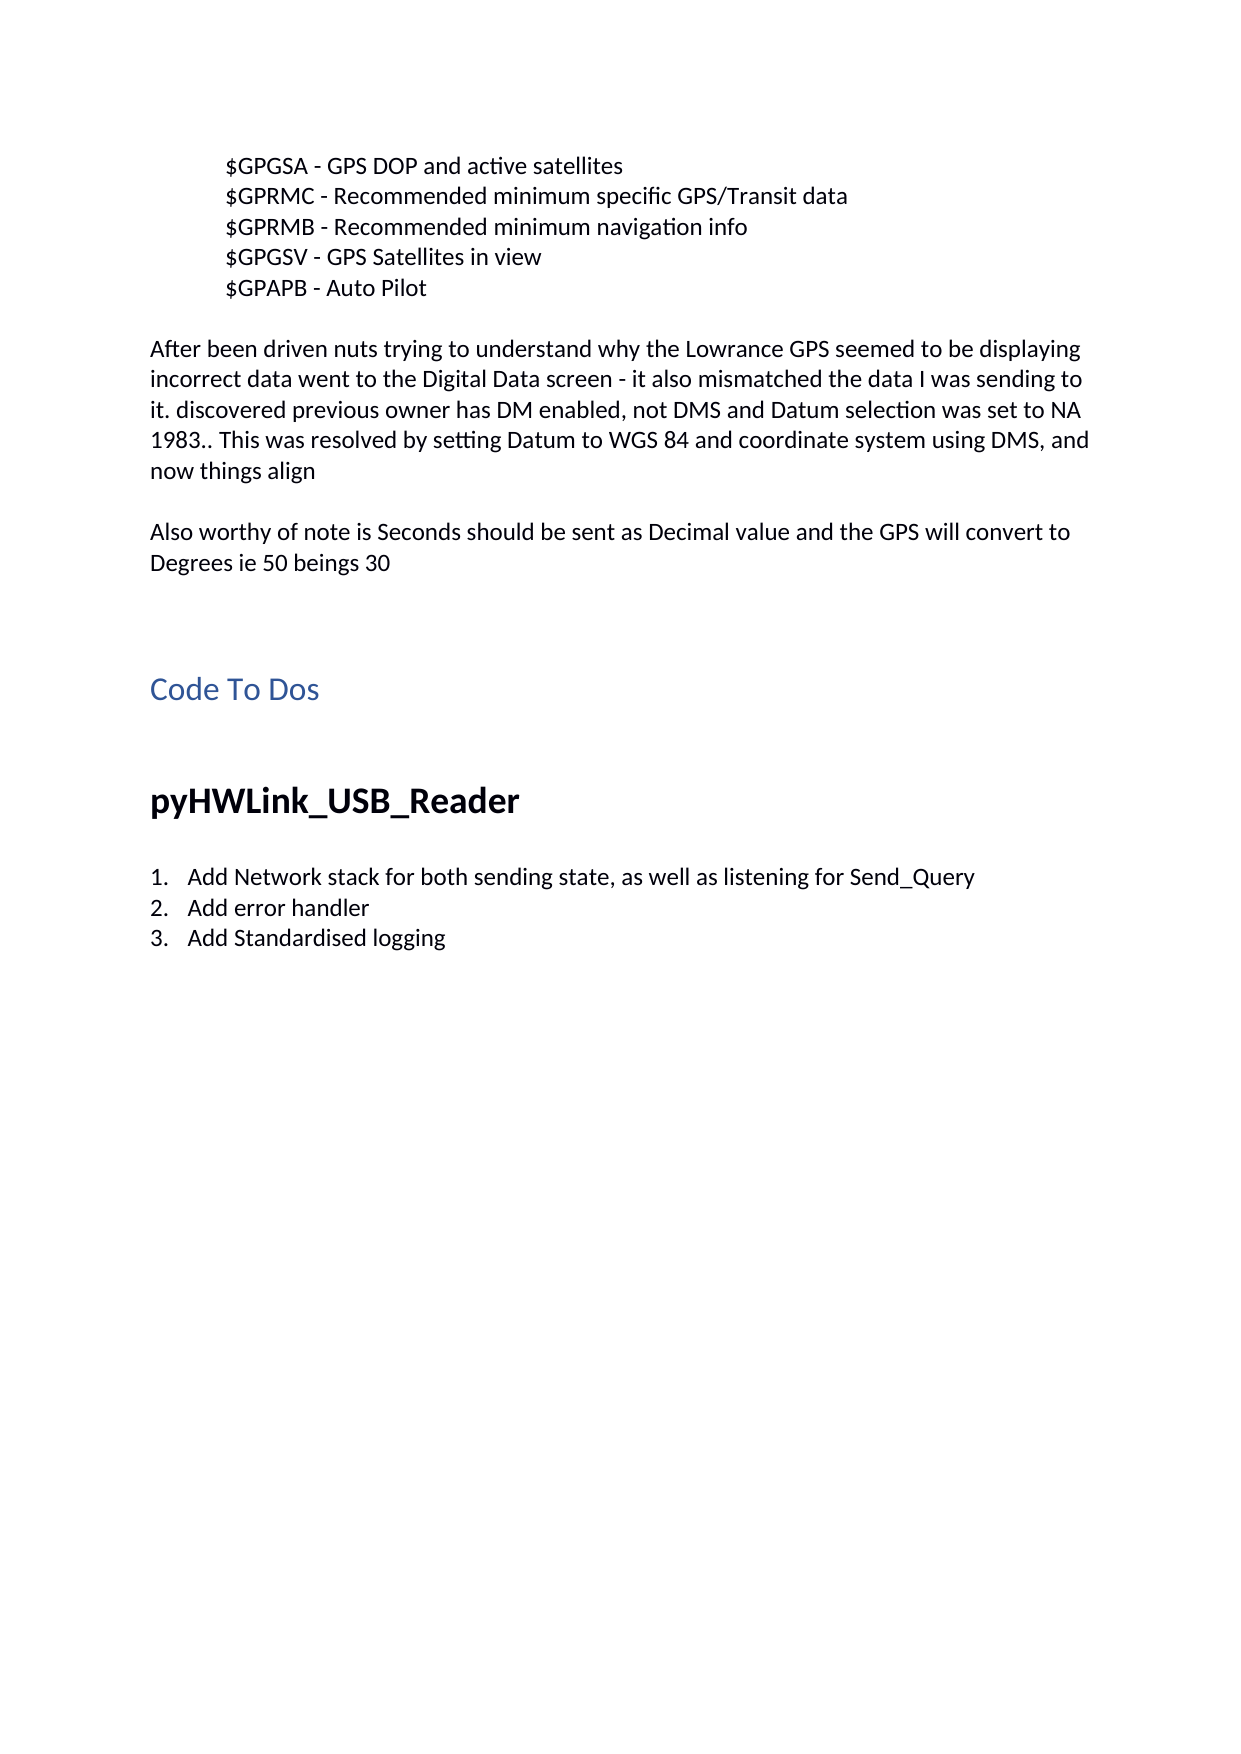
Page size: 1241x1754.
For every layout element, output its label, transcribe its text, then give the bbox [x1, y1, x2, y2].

text $GPRMC - Recommended minimum specific GPS/Transit data [225, 181, 1090, 211]
list Add error handler [150, 892, 1090, 922]
subtitle Code To Dos [150, 668, 1090, 709]
text After been driven nuts trying to understand why the Lowrance GPS seemed to be displaying incorrect data went to the Digital Data screen - it also mismatched the data I was sending to it. discovered previous owner has DM enabled, not DMS and Datum selection was set to NA 1983.. This was resolved by setting Datum to WGS 84 and coordinate system using DMS, and now things align [150, 333, 1090, 486]
text $GPRMB - Recommended minimum navigation info [225, 211, 1090, 242]
subtitle pyHWLink_USB_Reader [150, 777, 1090, 823]
text $GPGSA - GPS DOP and active satellites [225, 150, 1090, 181]
text $GPAPB - Auto Pilot [225, 272, 1090, 303]
list Add Standardised logging [150, 922, 1090, 953]
list Add Network stack for both sending state, as well as listening for Send_Query [150, 861, 1090, 892]
text Also worthy of note is Seconds should be sent as Decimal value and the GPS will convert to Degrees ie 50 beings 30 [150, 516, 1090, 577]
text $GPGSV - GPS Satellites in view [225, 242, 1090, 272]
